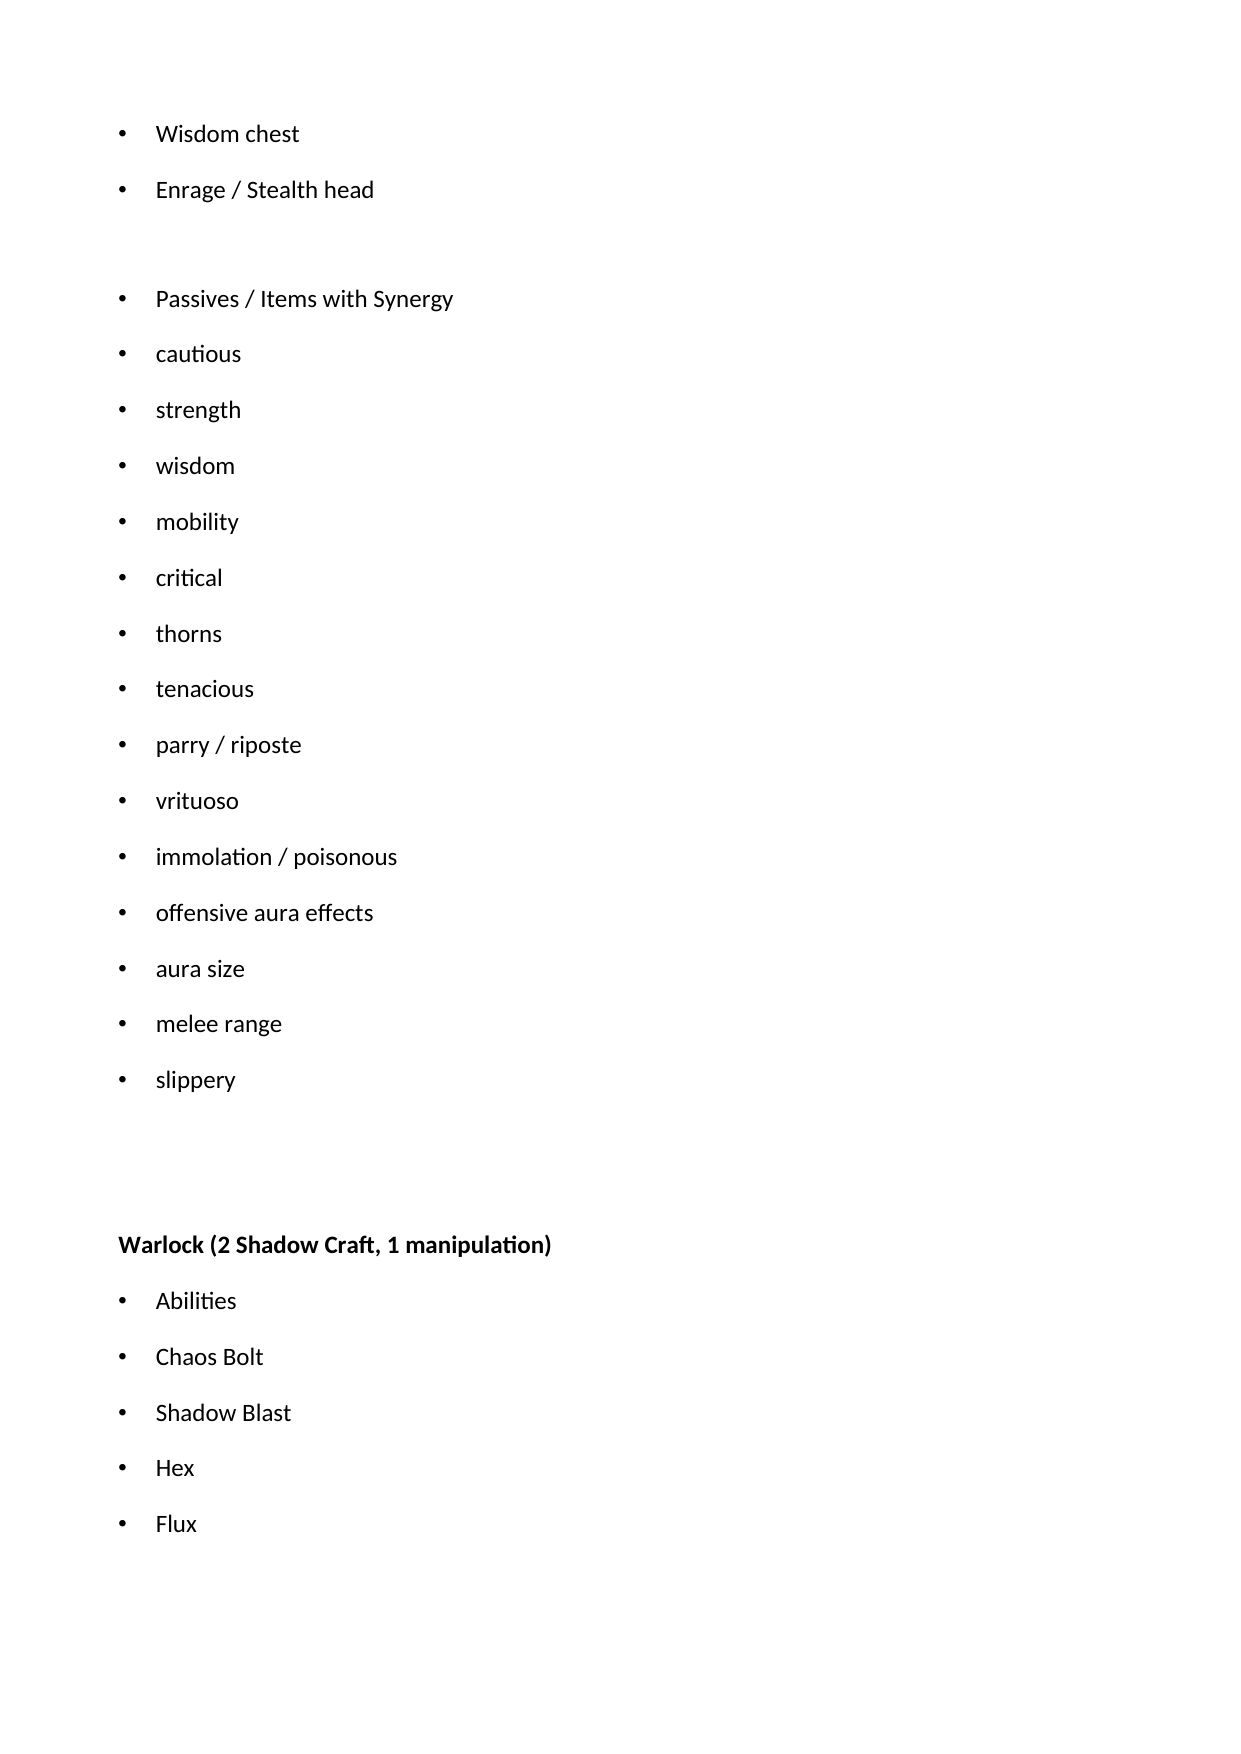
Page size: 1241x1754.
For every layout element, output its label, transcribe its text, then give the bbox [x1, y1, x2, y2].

list melee range [81, 1009, 1122, 1039]
list strength [81, 394, 1122, 425]
list immolation / poisonous [81, 841, 1122, 872]
list Shadow Blast [81, 1397, 1122, 1427]
list Wisdom chest [81, 118, 1122, 149]
list mobility [81, 506, 1122, 537]
list Chaos Bolt [81, 1341, 1122, 1371]
text Warlock (2 Shadow Craft, 1 manipulation) [118, 1229, 1122, 1260]
list parry / riposte [81, 729, 1122, 760]
list tenacious [81, 674, 1122, 704]
list critical [81, 562, 1122, 592]
list vrituoso [81, 785, 1122, 816]
list Flux [81, 1508, 1122, 1539]
list cautious [81, 339, 1122, 369]
list Hex [81, 1452, 1122, 1483]
list Enrage / Stealth head [81, 174, 1122, 204]
list Abilities [81, 1285, 1122, 1316]
list aura size [81, 953, 1122, 983]
list Passives / Items with Synergy [81, 283, 1122, 313]
list offensive aura effects [81, 897, 1122, 927]
list thorns [81, 618, 1122, 648]
list wisdom [81, 450, 1122, 481]
list slippery [81, 1064, 1122, 1095]
